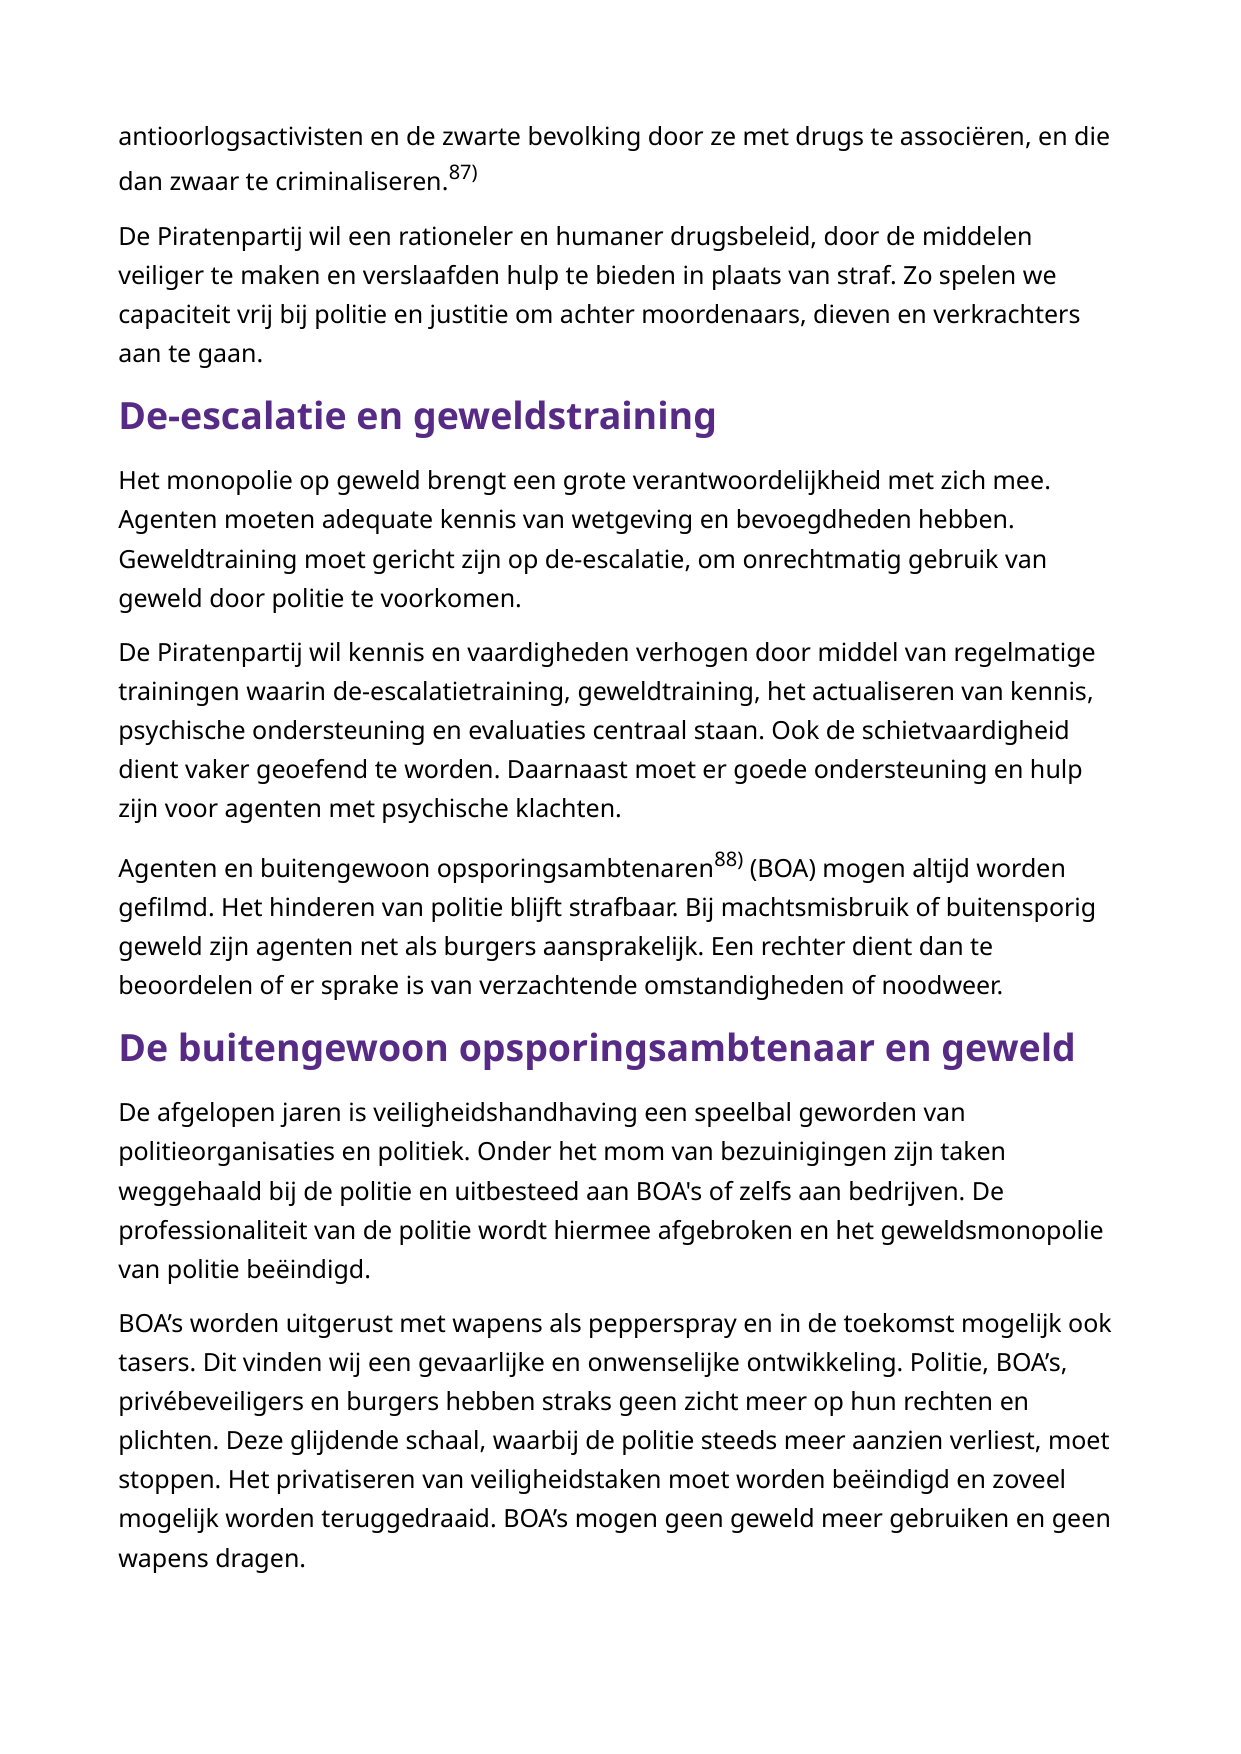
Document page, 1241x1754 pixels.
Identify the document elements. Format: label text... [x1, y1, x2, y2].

text Agenten en buitengewoon opsporingsambtenaren88) (BOA) mogen altijd worden gefilmd. Het hinderen van politie blijft strafbaar. Bij machtsmisbruik of buitensporig geweld zijn agenten net als burgers aansprakelijk. Een rechter dient dan te beoordelen of er sprake is van verzachtende omstandigheden of noodweer. [118, 844, 1122, 1002]
text antioorlogsactivisten en de zwarte bevolking door ze met drugs te associëren, en die dan zwaar te criminaliseren.87) [118, 118, 1122, 198]
text Het monopolie op geweld brengt een grote verantwoordelijkheid met zich mee. Agenten moeten adequate kennis van wetgeving en bevoegdheden hebben. Geweldtraining moet gericht zijn op de-escalatie, om onrechtmatig gebruik van geweld door politie te voorkomen. [118, 463, 1122, 614]
subtitle De-escalatie en geweldstraining [118, 390, 1122, 441]
subtitle De buitengewoon opsporingsambtenaar en geweld [118, 1022, 1122, 1073]
text De Piratenpartij wil een rationeler en humaner drugsbeleid, door de middelen veiliger te maken en verslaafden hulp te bieden in plaats van straf. Zo spelen we capaciteit vrij bij politie en justitie om achter moordenaars, dieven en verkrachters aan te gaan. [118, 218, 1122, 370]
text De afgelopen jaren is veiligheidshandhaving een speelbal geworden van politieorganisaties en politiek. Onder het mom van bezuinigingen zijn taken weggehaald bij de politie en uitbesteed aan BOA's of zelfs aan bedrijven. De professionaliteit van de politie wordt hiermee afgebroken en het geweldsmonopolie van politie beëindigd. [118, 1095, 1122, 1286]
text BOA’s worden uitgerust met wapens als pepperspray en in de toekomst mogelijk ook tasers. Dit vinden wij een gevaarlijke en onwenselijke ontwikkeling. Politie, BOA’s, privébeveiligers en burgers hebben straks geen zicht meer op hun rechten en plichten. Deze glijdende schaal, waarbij de politie steeds meer aanzien verliest, moet stoppen. Het privatiseren van veiligheidstaken moet worden beëindigd en zoveel mogelijk worden teruggedraaid. BOA’s mogen geen geweld meer gebruiken en geen wapens dragen. [118, 1305, 1122, 1574]
text De Piratenpartij wil kennis en vaardigheden verhogen door middel van regelmatige trainingen waarin de-escalatietraining, geweldtraining, het actualiseren van kennis, psychische ondersteuning en evaluaties centraal staan. Ook de schietvaardigheid dient vaker geoefend te worden. Daarnaast moet er goede ondersteuning en hulp zijn voor agenten met psychische klachten. [118, 634, 1122, 825]
